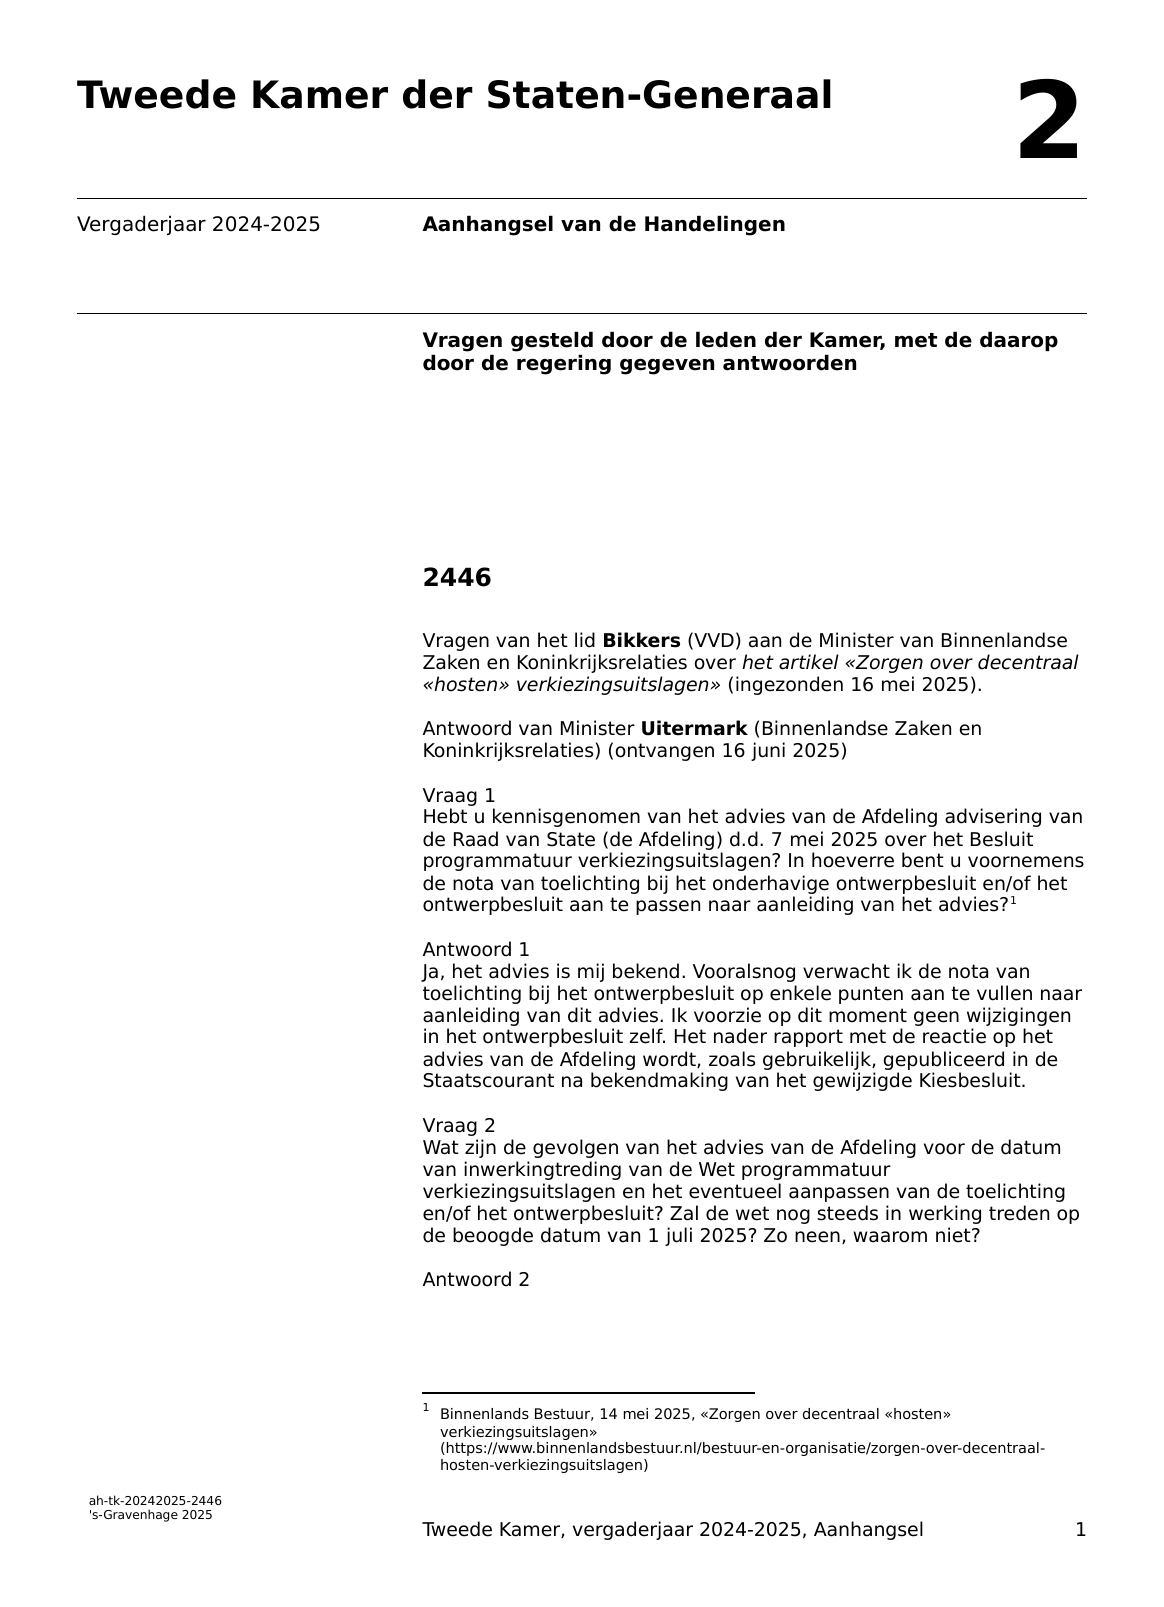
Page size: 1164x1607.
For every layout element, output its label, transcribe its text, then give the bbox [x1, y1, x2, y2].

table_cell Vergaderjaar 2024-2025 [77, 199, 422, 313]
text Vraag 2 [422, 1114, 1087, 1137]
text Vragen van het lid Bikkers (VVD) aan de Minister van Binnenlandse Zaken en Koninkrijksrelaties over het artikel «Zorgen over decentraal «hosten» verkiezingsuitslagen» (ingezonden 16 mei 2025). [422, 630, 1087, 696]
table_cell Aanhangsel van de Handelingen [422, 199, 1087, 313]
table_cell [77, 314, 422, 375]
text ah-tk-20242025-2446 [88, 1494, 323, 1508]
text Antwoord van Minister Uitermark (Binnenlandse Zaken en Koninkrijksrelaties) (ontvangen 16 juni 2025) [422, 718, 1087, 762]
table_cell Vragen gesteld door de leden der Kamer, met de daarop door de regering gegeven antwoorden [422, 314, 1087, 375]
text Hebt u kennisgenomen van het advies van de Afdeling advisering van de Raad van State (de Afdeling) d.d. 7 mei 2025 over het Besluit programmatuur verkiezingsuitslagen? In hoeverre bent u voornemens de nota van toelichting bij het onderhavige ontwerpbesluit en/of het ontwerpbesluit aan te passen naar aanleiding van het advies? [422, 806, 1087, 916]
text Antwoord 1 [422, 938, 1087, 961]
text 2446 [422, 563, 1087, 592]
table_header Tweede Kamer der Staten-Generaal [77, 59, 886, 198]
text Wat zijn de gevolgen van het advies van de Afdeling voor de datum van inwerkingtreding van de Wet programmatuur verkiezingsuitslagen en het eventueel aanpassen van de toelichting en/of het ontwerpbesluit? Zal de wet nog steeds in werking treden op de beoogde datum van 1 juli 2025? Zo neen, waarom niet? [422, 1137, 1087, 1246]
text Ja, het advies is mij bekend. Vooralsnog verwacht ik de nota van toelichting bij het ontwerpbesluit op enkele punten aan te vullen naar aanleiding van dit advies. Ik voorzie op dit moment geen wijzigingen in het ontwerpbesluit zelf. Het nader rapport met de reactie op het advies van de Afdeling wordt, zoals gebruikelijk, gepubliceerd in de Staatscourant na bekendmaking van het gewijzigde Kiesbesluit. [422, 961, 1087, 1092]
text Vraag 1 [422, 784, 1087, 806]
text Binnenlands Bestuur, 14 mei 2025, «Zorgen over decentraal «hosten» verkiezingsuitslagen» (https://www.binnenlandsbestuur.nl/bestuur-en-organisatie/zorgen-over-decentraal-hosten-verkiezingsuitslagen) [422, 1402, 1087, 1474]
text Antwoord 2 [422, 1269, 1087, 1291]
text 's-Gravenhage 2025 [88, 1508, 323, 1522]
table_header 2 [886, 59, 1087, 198]
